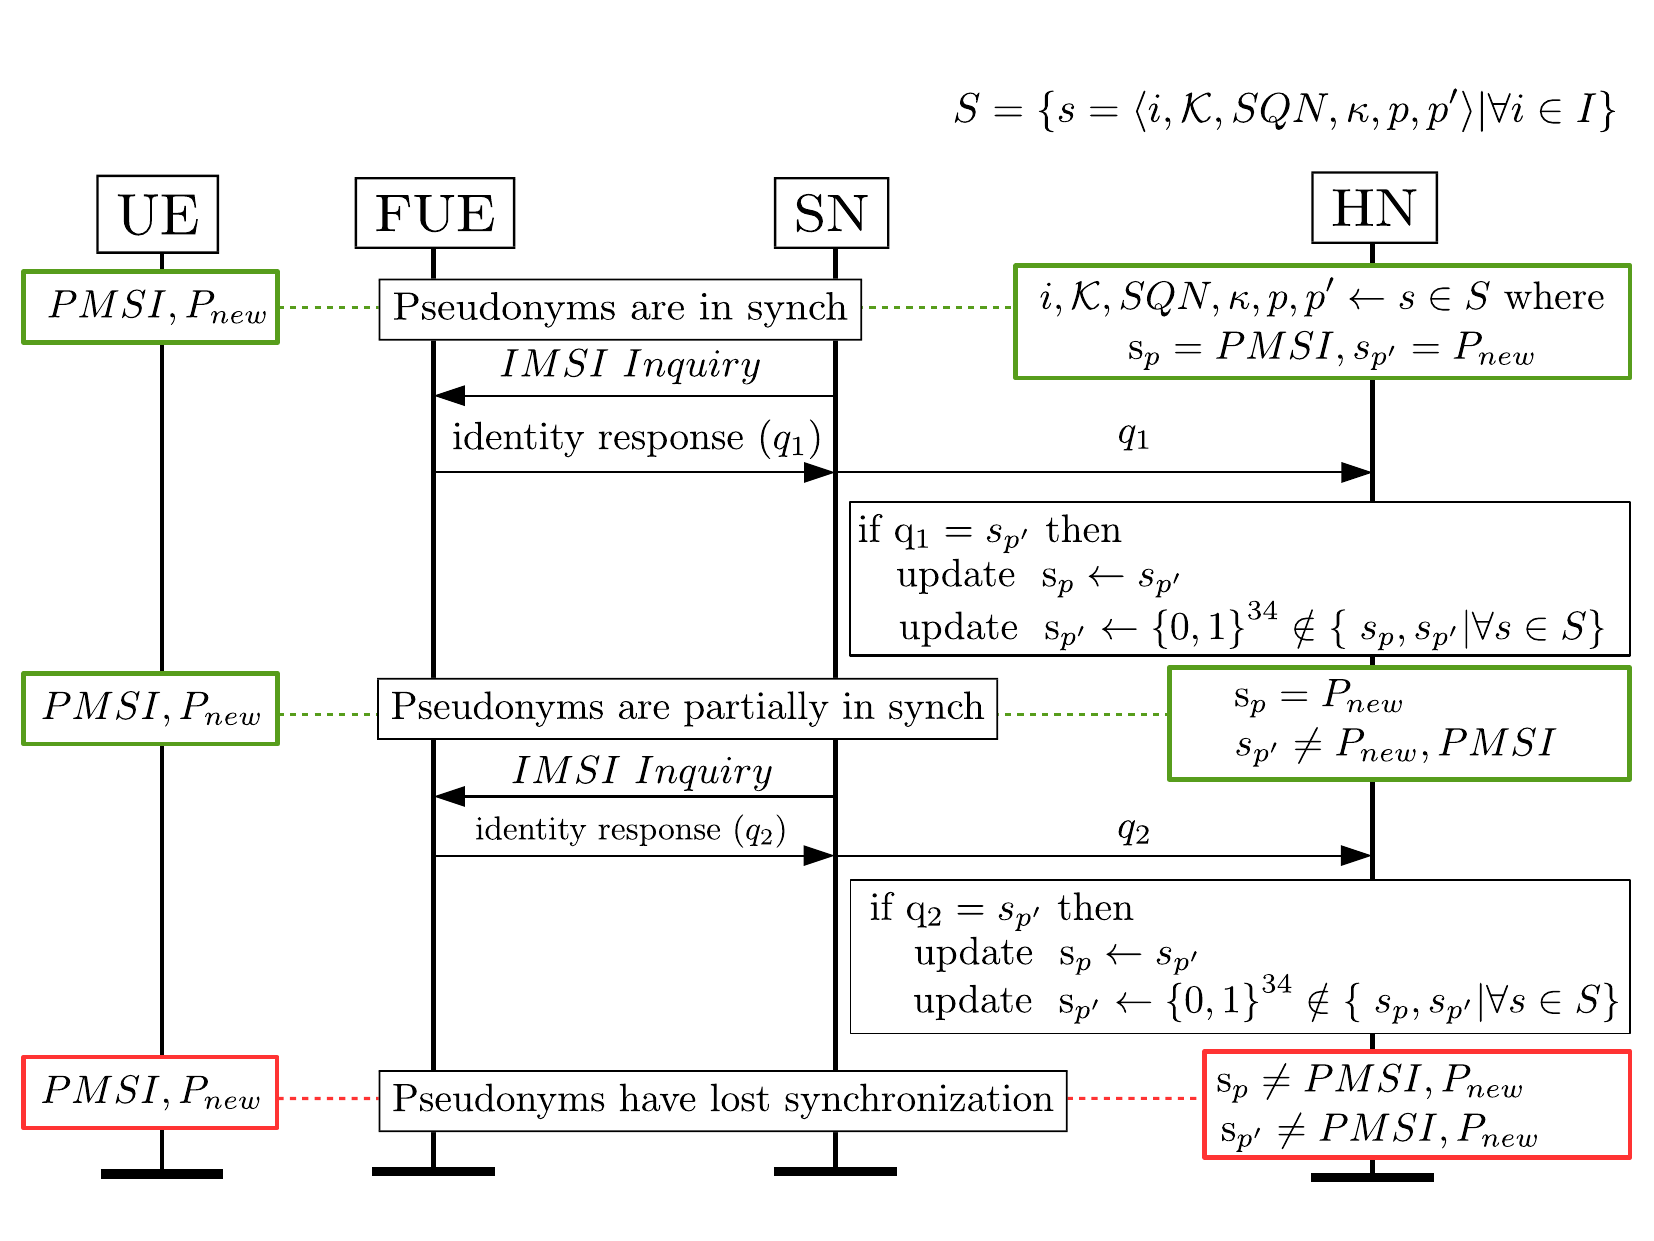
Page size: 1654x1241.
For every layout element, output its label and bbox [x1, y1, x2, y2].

text_box [354, 177, 516, 249]
text_box [475, 814, 788, 848]
text_box [1204, 1051, 1630, 1158]
text_box [377, 677, 999, 740]
text_box [378, 278, 863, 341]
text_box [1117, 425, 1151, 451]
text_box [1169, 667, 1630, 780]
text_box [1117, 820, 1151, 846]
text_box [1311, 171, 1439, 244]
text_box [452, 419, 824, 459]
text_box [96, 174, 220, 254]
text_box [23, 673, 278, 745]
text_box [850, 879, 1630, 1034]
text_box [378, 1070, 1068, 1133]
text_box [850, 501, 1630, 656]
text_box [510, 755, 773, 792]
text_box [23, 271, 278, 343]
text_box [952, 88, 1619, 133]
text_box [1015, 265, 1630, 378]
text_box [499, 348, 762, 385]
text_box [23, 1057, 278, 1128]
text_box [773, 177, 890, 249]
